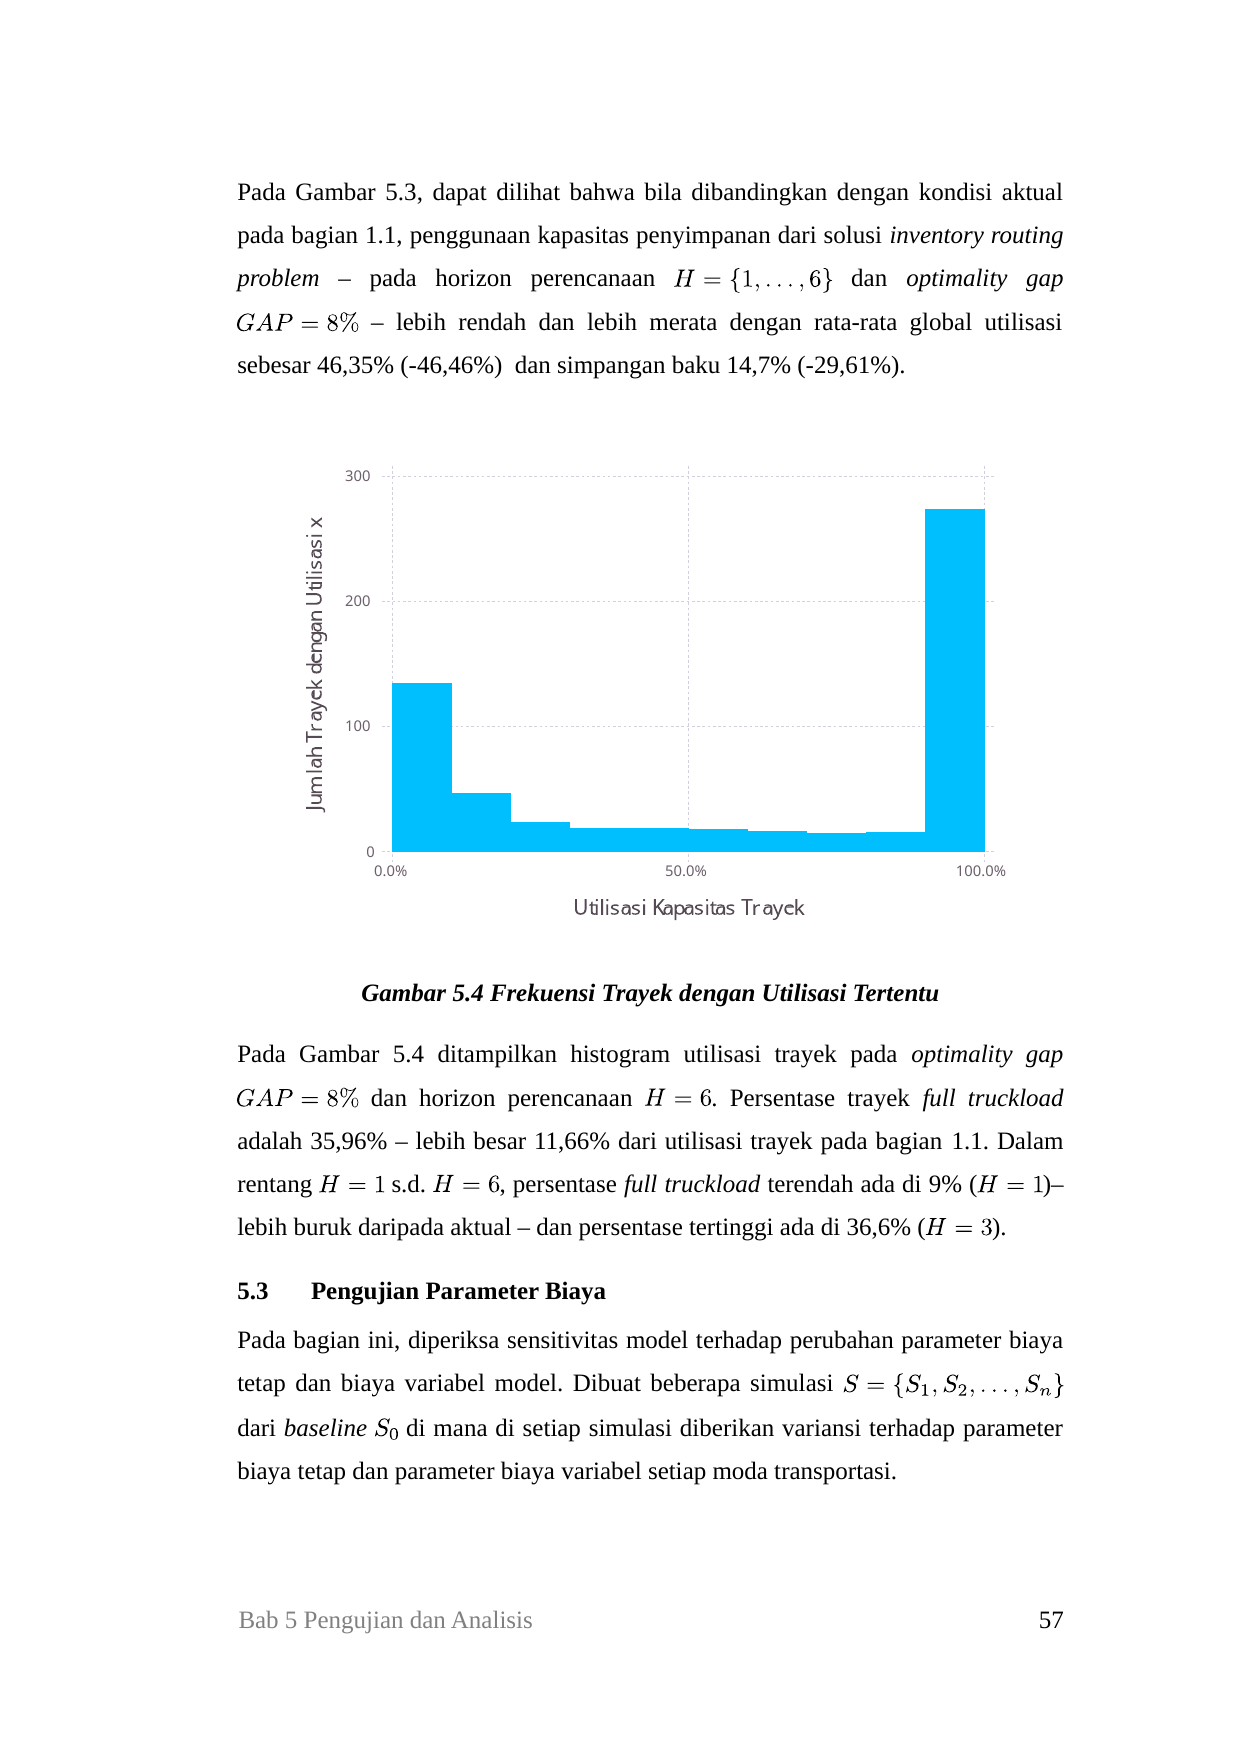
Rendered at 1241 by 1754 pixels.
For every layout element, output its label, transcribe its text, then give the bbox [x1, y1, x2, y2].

text Pada bagian ini, diperiksa sensitivitas model terhadap perubahan parameter biaya tetap dan biaya variabel model. Dibuat beberapa simulasi dari baseline di mana di setiap simulasi diberikan variansi terhadap parameter biaya tetap dan parameter biaya variabel setiap moda transportasi. [237, 1325, 1063, 1484]
subtitle Pengujian Parameter Biaya [237, 1276, 1063, 1305]
text Pada Gambar 5.4 ditampilkan histogram utilisasi trayek pada optimality gap dan horizon perencanaan . Persentase trayek full truckload adalah 35,96% – lebih besar 11,66% dari utilisasi trayek pada bagian 1.1. Dalam rentang s.d. , persentase full truckload terendah ada di 9% ()– lebih buruk daripada aktual – dan persentase tertinggi ada di 36,6% (). [237, 408, 1063, 1241]
text Gambar 5.4 Frekuensi Trayek dengan Utilisasi Tertentu [278, 439, 1022, 1007]
text Pada Gambar 5.3, dapat dilihat bahwa bila dibandingkan dengan kondisi aktual pada bagian 1.1, penggunaan kapasitas penyimpanan dari solusi inventory routing problem – pada horizon perencanaan dan optimality gap – lebih rendah dan lebih merata dengan rata-rata global utilisasi sebesar 46,35% (-46,46%) dan simpangan baku 14,7% (-29,61%). [237, 177, 1063, 379]
